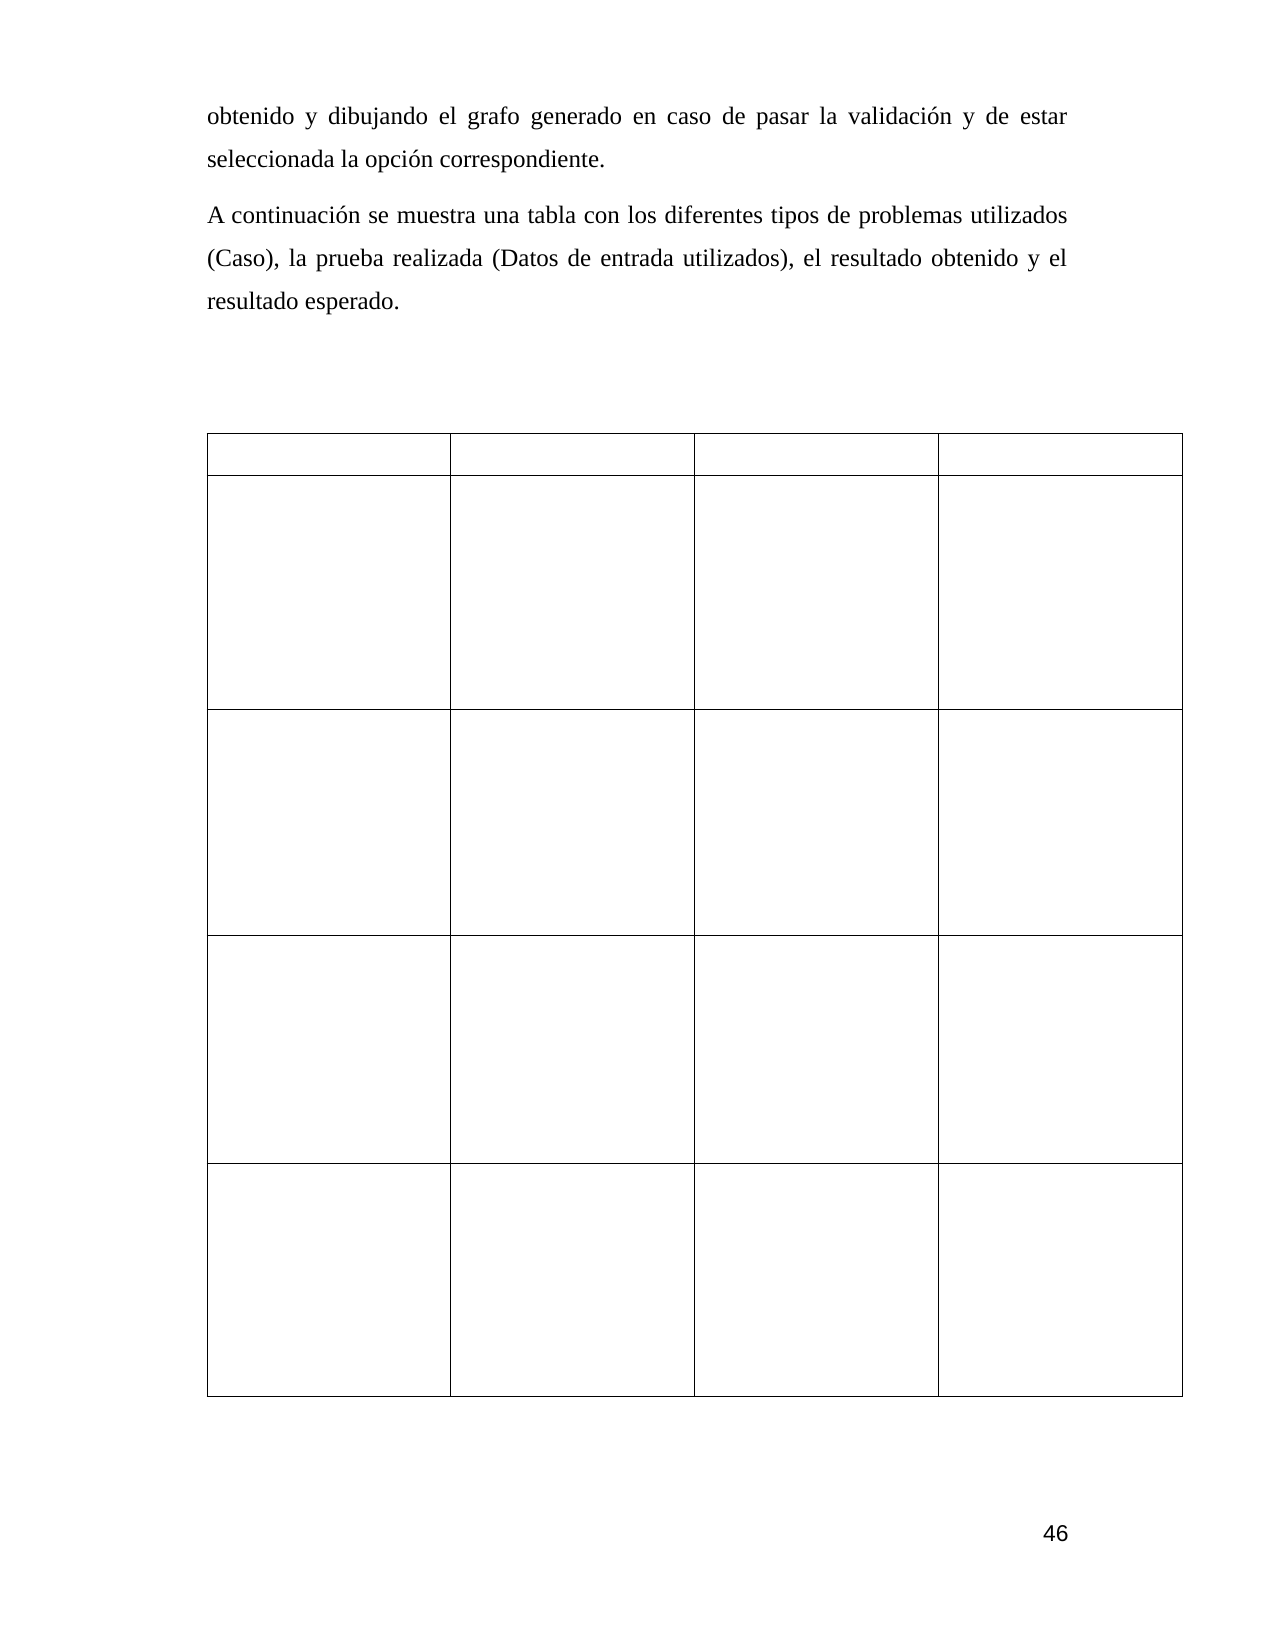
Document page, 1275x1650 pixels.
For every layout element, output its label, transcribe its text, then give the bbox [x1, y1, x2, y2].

table_header [695, 434, 938, 475]
table_cell [208, 710, 450, 935]
table_cell [695, 476, 938, 709]
table_cell [208, 936, 450, 1163]
table_header [939, 434, 1182, 475]
table_cell [939, 710, 1182, 935]
table_cell [451, 1164, 694, 1396]
table_header [451, 434, 694, 475]
table_cell [451, 476, 694, 709]
table_cell [939, 1164, 1182, 1396]
text obtenido y dibujando el grafo generado en caso de pasar la validación y de estar seleccionada la opción correspondiente. [207, 101, 1068, 173]
table_cell [451, 936, 694, 1163]
table_cell [939, 476, 1182, 709]
table_cell [939, 936, 1182, 1163]
table_cell [451, 710, 694, 935]
text A continuación se muestra una tabla con los diferentes tipos de problemas utilizados (Caso), la prueba realizada (Datos de entrada utilizados), el resultado obtenido y el resultado esperado. [207, 200, 1068, 315]
table_cell [208, 476, 450, 709]
table_cell [695, 1164, 938, 1396]
table_header [208, 434, 450, 475]
table_cell [695, 936, 938, 1163]
table_cell [208, 1164, 450, 1396]
table_cell [695, 710, 938, 935]
